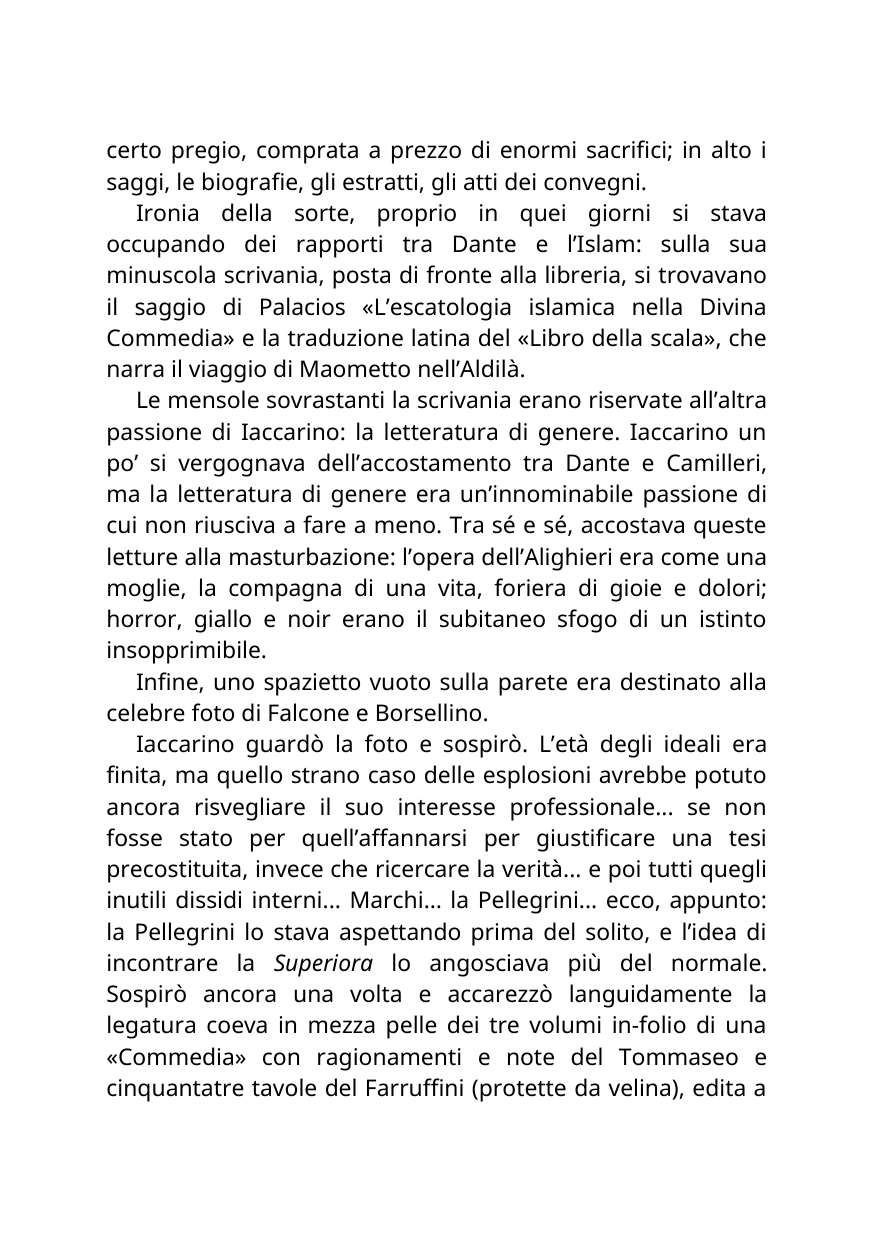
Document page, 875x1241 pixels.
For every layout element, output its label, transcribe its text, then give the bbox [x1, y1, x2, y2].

text Infine, uno spazietto vuoto sulla parete era destinato alla celebre foto di Falcone e Borsellino. [106, 666, 768, 728]
text Le mensole sovrastanti la scrivania erano riservate all’altra passione di Iaccarino: la letteratura di genere. Iaccarino un po’ si vergognava dell’accostamento tra Dante e Camilleri, ma la letteratura di genere era un’innominabile passione di cui non riusciva a fare a meno. Tra sé e sé, accostava queste letture alla masturbazione: l’opera dell’Alighieri era come una moglie, la compagna di una vita, foriera di gioie e dolori; horror, giallo e noir erano il subitaneo sfogo di un istinto insopprimibile. [106, 384, 768, 666]
text certo pregio, comprata a prezzo di enormi sacrifici; in alto i saggi, le biografie, gli estratti, gli atti dei convegni. [106, 134, 768, 197]
text Iaccarino guardò la foto e sospirò. L’età degli ideali era finita, ma quello strano caso delle esplosioni avrebbe potuto ancora risvegliare il suo interesse professionale... se non fosse stato per quell’affannarsi per giustificare una tesi precostituita, invece che ricercare la verità... e poi tutti quegli inutili dissidi interni... Marchi… la Pellegrini... ecco, appunto: la Pellegrini lo stava aspettando prima del solito, e l’idea di incontrare la Superiora lo angosciava più del normale. Sospirò ancora una volta e accarezzò languidamente la legatura coeva in mezza pelle dei tre volumi in-folio di una «Commedia» con ragionamenti e note del Tommaseo e cinquantatre tavole del Farruffini (protette da velina), edita a [106, 728, 768, 1103]
text Ironia della sorte, proprio in quei giorni si stava occupando dei rapporti tra Dante e l’Islam: sulla sua minuscola scrivania, posta di fronte alla libreria, si trovavano il saggio di Palacios «L’escatologia islamica nella Divina Commedia» e la traduzione latina del «Libro della scala», che narra il viaggio di Maometto nell’Aldilà. [106, 197, 768, 384]
